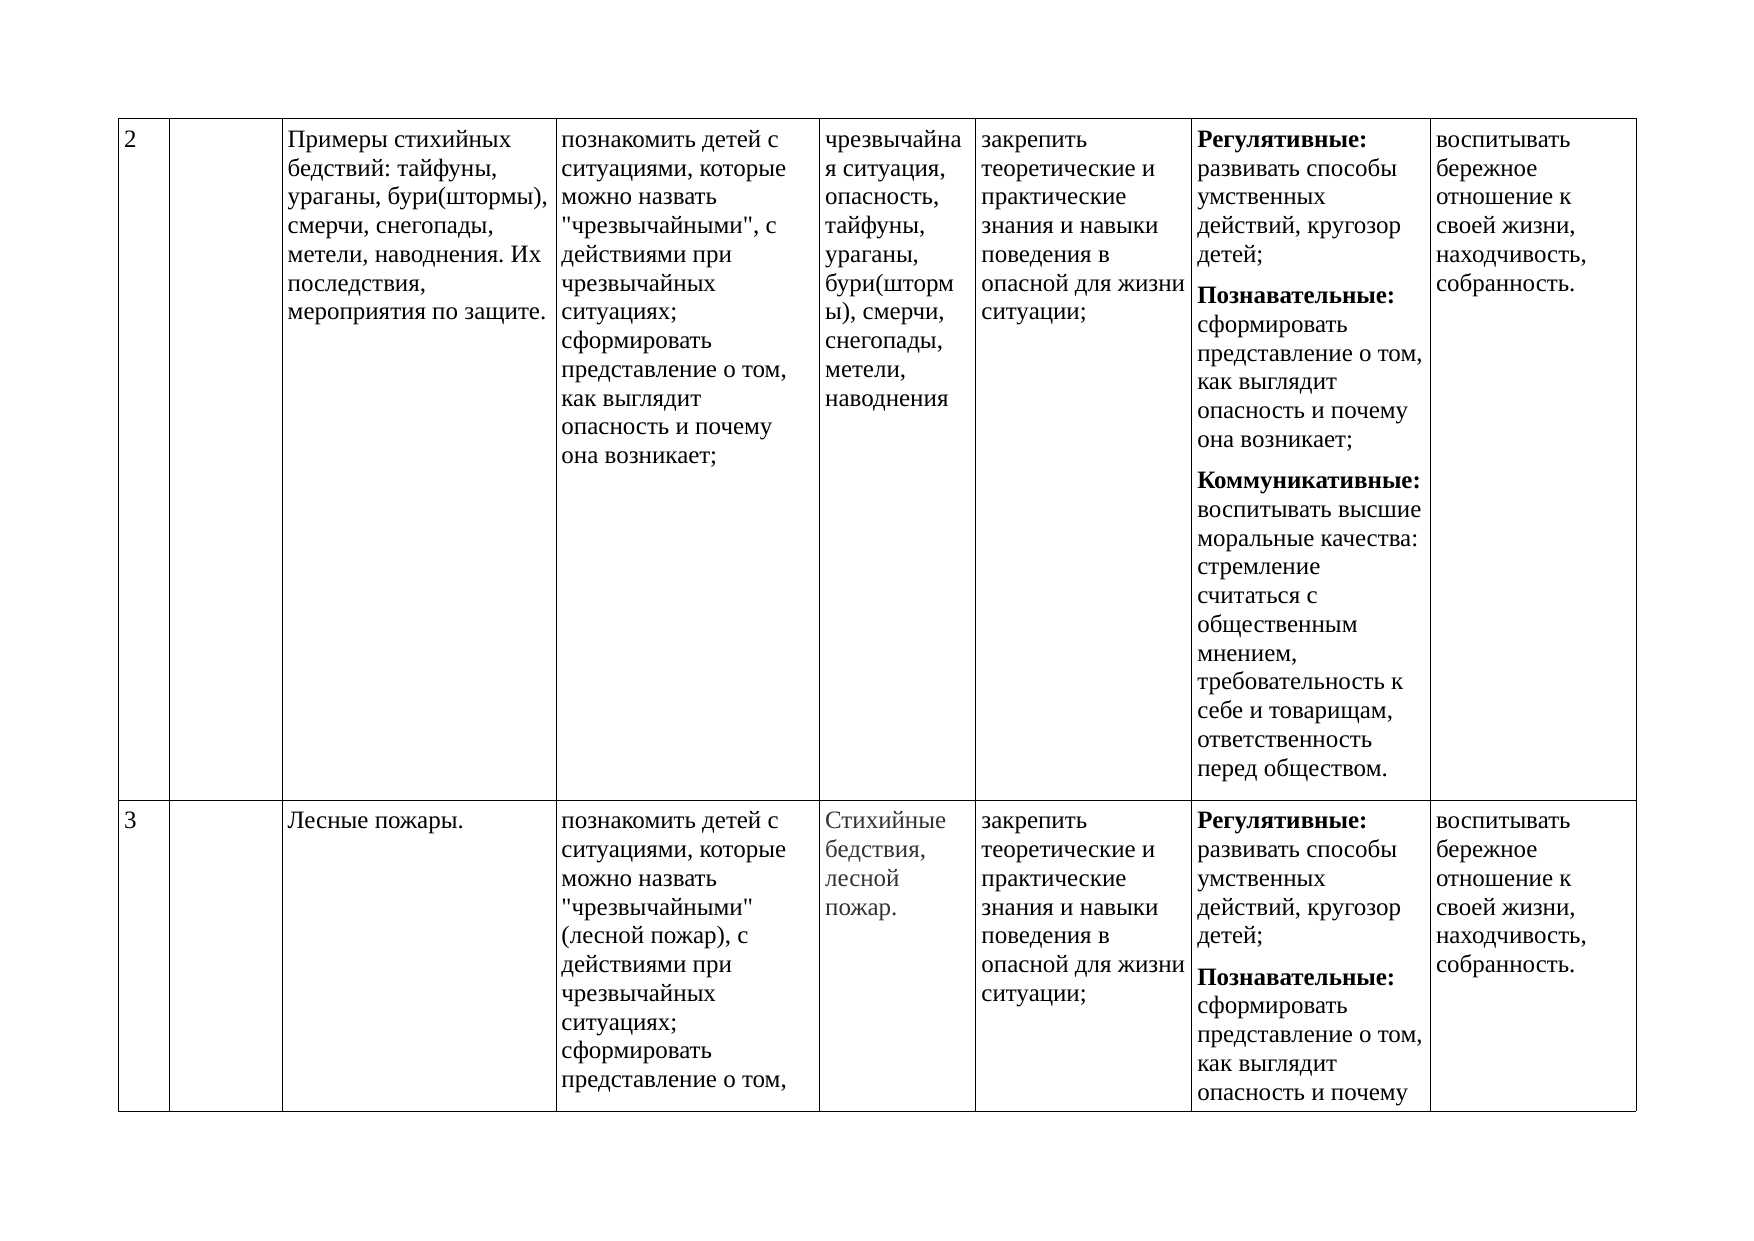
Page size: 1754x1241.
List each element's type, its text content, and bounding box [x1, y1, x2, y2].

table_cell [170, 119, 282, 800]
table_cell Примеры стихийных бедствий: тайфуны, ураганы, бури(штормы), смерчи, снегопады, метели, наводнения. Их последствия, мероприятия по защите. [283, 119, 556, 800]
table_cell познакомить детей с ситуациями, которые можно назвать "чрезвычайными" (лесной пожар), с действиями при чрезвычайных ситуациях; сформировать представление о том, [557, 801, 819, 1111]
table_cell познакомить детей с ситуациями, которые можно назвать "чрезвычайными", с действиями при чрезвычайных ситуациях; сформировать представление о том, как выглядит опасность и почему она возникает; [557, 119, 819, 800]
table_cell 2 [119, 119, 169, 800]
table_cell 3 [119, 801, 169, 1111]
table_cell Стихийные бедствия, лесной пожар. [820, 801, 975, 1111]
table_cell Регулятивные: развивать способы умственных действий, кругозор детей; Познавательные: сформировать представление о том, как выглядит опасность и почему [1192, 801, 1430, 1111]
table_cell закрепить теоретические и практические знания и навыки поведения в опасной для жизни ситуации; [976, 801, 1191, 1111]
table_cell Регулятивные: развивать способы умственных действий, кругозор детей; Познавательные: сформировать представление о том, как выглядит опасность и почему она возникает; Коммуникативные: воспитывать высшие моральные качества: стремление считаться с общественным мнением, требовательность к себе и товарищам, ответственность перед обществом. [1192, 119, 1430, 800]
table_cell [170, 801, 282, 1111]
table_cell воспитывать бережное отношение к своей жизни, находчивость, собранность. [1431, 119, 1636, 800]
table_cell закрепить теоретические и практические знания и навыки поведения в опасной для жизни ситуации; [976, 119, 1191, 800]
table_cell чрезвычайная ситуация, опасность, тайфуны, ураганы, бури(штормы), смерчи, снегопады, метели, наводнения [820, 119, 975, 800]
table_cell Лесные пожары. [283, 801, 556, 1111]
table_cell воспитывать бережное отношение к своей жизни, находчивость, собранность. [1431, 801, 1636, 1111]
